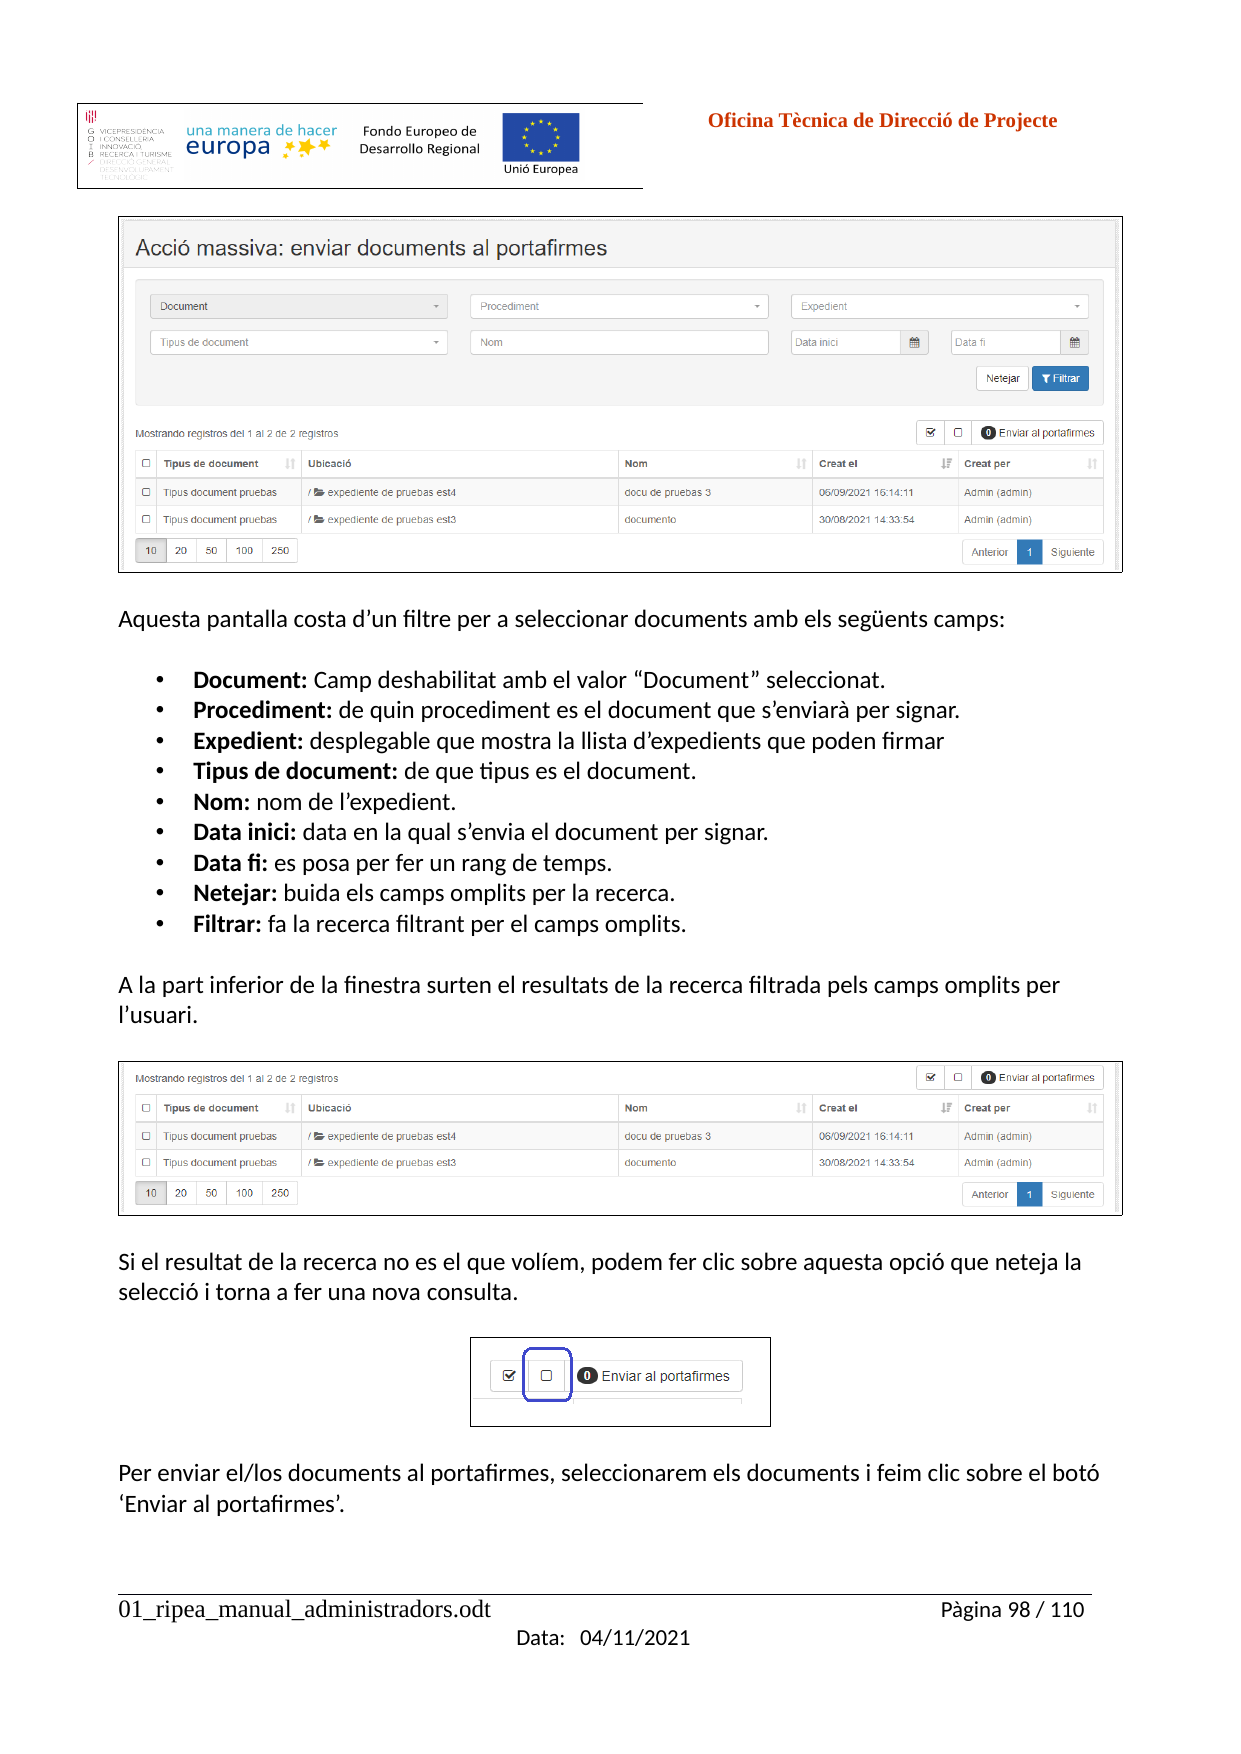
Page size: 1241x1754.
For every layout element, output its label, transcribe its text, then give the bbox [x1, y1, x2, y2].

list Data fi: es posa per fer un rang de temps. [156, 847, 1122, 877]
text A la part inferior de la finestra surten el resultats de la recerca filtrada pels camps omplits per l’usuari. [118, 969, 1122, 1030]
list Nom: nom de l’expedient. [156, 786, 1122, 816]
list Document: Camp deshabilitat amb el valor “Document” seleccionat. [156, 664, 1122, 694]
list Tipus de document: de que tipus es el document. [156, 755, 1122, 786]
picture [473, 1340, 768, 1424]
text Per enviar el/los documents al portafirmes, seleccionarem els documents i feim clic sobre el botó ‘Enviar al portafirmes’. [118, 1457, 1122, 1518]
list Netejar: buida els camps omplits per la recerca. [156, 877, 1122, 908]
list Procediment: de quin procediment es el document que s’enviarà per signar. [156, 694, 1122, 725]
text Si el resultat de la recerca no es el que volíem, podem fer clic sobre aquesta opció que neteja la selecció i torna a fer una nova consulta. [118, 1246, 1122, 1307]
text Aquesta pantalla costa d’un filtre per a seleccionar documents amb els següents camps: [118, 603, 1122, 633]
list Expedient: desplegable que mostra la llista d’expedients que poden firmar [156, 725, 1122, 755]
picture [184, 108, 585, 182]
picture [82, 108, 178, 182]
picture [121, 1063, 1119, 1212]
picture [121, 219, 1119, 570]
list Data inici: data en la qual s’envia el document per signar. [156, 816, 1122, 847]
list Filtrar: fa la recerca filtrant per el camps omplits. [156, 908, 1122, 938]
